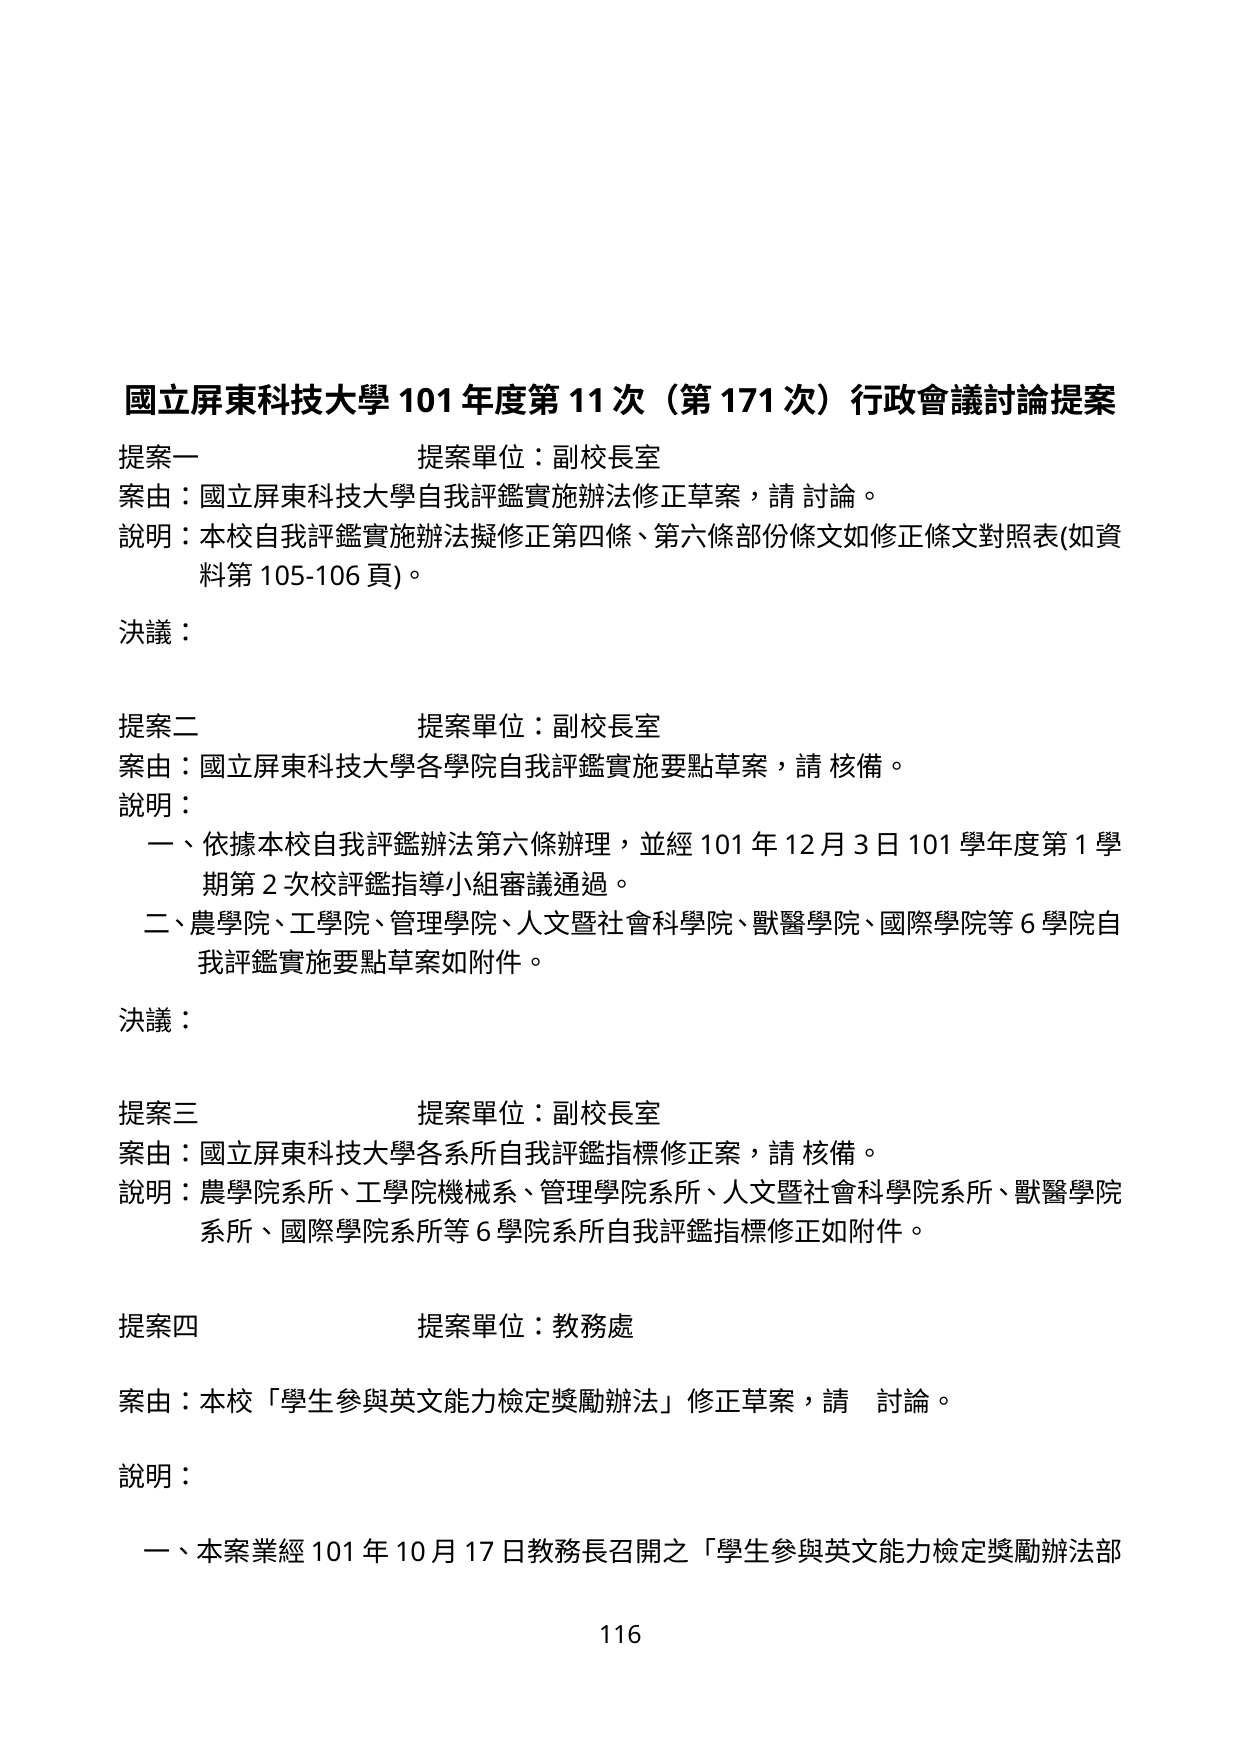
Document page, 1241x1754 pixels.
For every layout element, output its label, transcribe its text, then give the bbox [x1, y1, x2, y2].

text 提案二 提案單位：副校長室 [118, 705, 1122, 744]
text 案由：本校「學生參與英文能力檢定獎勵辦法」修正草案，請 討論。 [118, 1362, 1122, 1437]
text 國立屏東科技大學101年度第11次（第171次）行政會議討論提案 [118, 361, 1122, 436]
text 提案四 提案單位：教務處 [118, 1287, 1122, 1362]
text 一、本案業經101年10月17日教務長召開之「學生參與英文能力檢定獎勵辦法部 [143, 1512, 1122, 1587]
text 決議： [118, 593, 1122, 668]
text 說明： [118, 784, 1122, 823]
text 提案一 提案單位：副校長室 [118, 436, 1122, 475]
text 案由：國立屏東科技大學自我評鑑實施辦法修正草案，請 討論。 [118, 475, 1122, 515]
text 決議： [118, 981, 1122, 1056]
text 案由：國立屏東科技大學各系所自我評鑑指標修正案，請 核備。 [118, 1132, 1122, 1171]
text 提案三 提案單位：副校長室 [118, 1092, 1122, 1132]
text 說明： [118, 1437, 1122, 1512]
text 二、農學院、工學院、管理學院、人文暨社會科學院、獸醫學院、國際學院等6學院自我評鑑實施要點草案如附件。 [143, 902, 1122, 981]
text 一、依據本校自我評鑑辦法第六條辦理，並經101年12月3日101學年度第1學期第2次校評鑑指導小組審議通過。 [148, 823, 1122, 902]
text 說明：農學院系所、工學院機械系、管理學院系所、人文暨社會科學院系所、獸醫學院系所、國際學院系所等6學院系所自我評鑑指標修正如附件。 [118, 1171, 1122, 1250]
text 說明：本校自我評鑑實施辦法擬修正第四條、第六條部份條文如修正條文對照表(如資料第105-106頁)。 [118, 515, 1122, 593]
text 案由：國立屏東科技大學各學院自我評鑑實施要點草案，請 核備。 [118, 744, 1122, 784]
